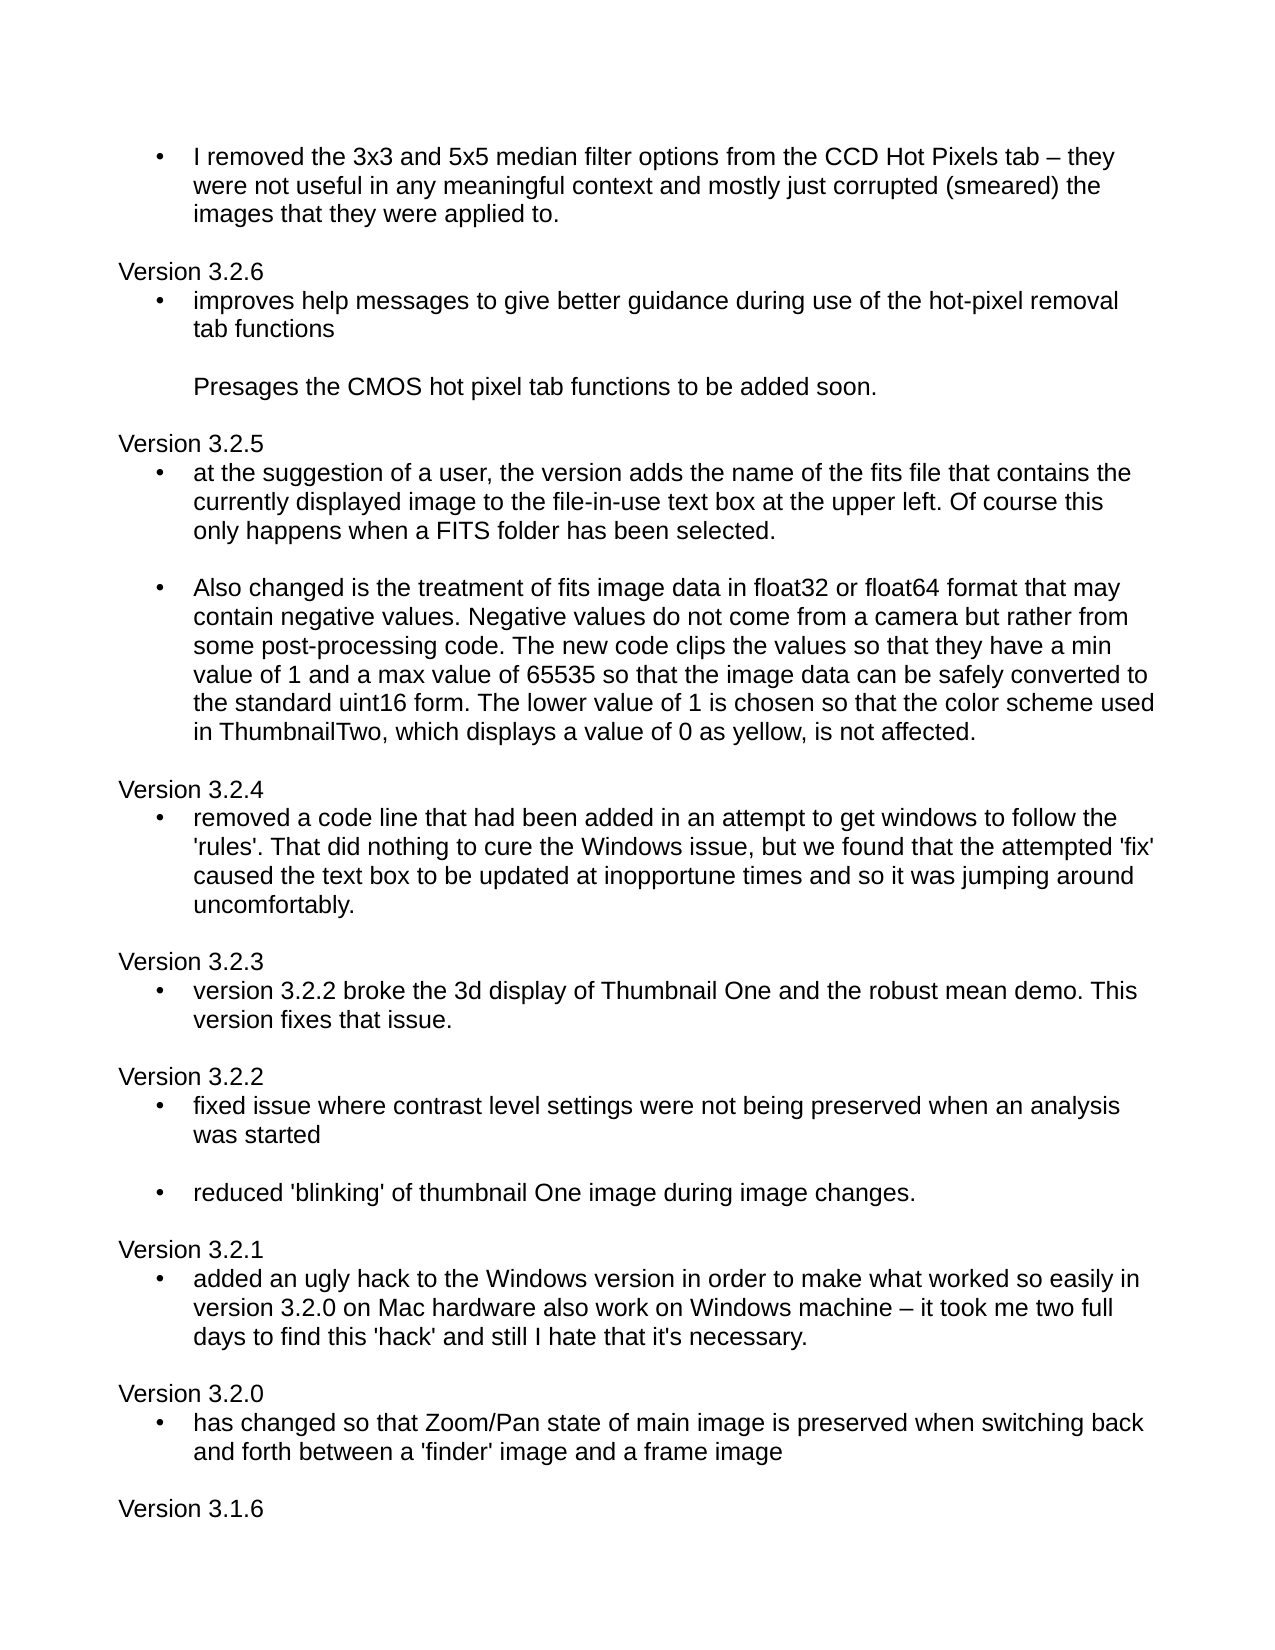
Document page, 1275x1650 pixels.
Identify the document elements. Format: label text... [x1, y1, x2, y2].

text Version 3.2.1 [118, 1235, 1157, 1264]
text Version 3.2.4 [118, 775, 1157, 803]
list I removed the 3x3 and 5x5 median filter options from the CCD Hot Pixels tab – they were not useful in any meaningful context and mostly just corrupted (smeared) the images that they were applied to. [156, 142, 1157, 257]
text Version 3.2.6 [118, 257, 1157, 286]
list Also changed is the treatment of fits image data in float32 or float64 format that may contain negative values. Negative values do not come from a camera but rather from some post-processing code. The new code clips the values so that they have a min value of 1 and a max value of 65535 so that the image data can be safely converted to the standard uint16 form. The lower value of 1 is chosen so that the color scheme used in ThumbnailTwo, which displays a value of 0 as yellow, is not affected. [156, 573, 1157, 775]
list has changed so that Zoom/Pan state of main image is preserved when switching back and forth between a 'finder' image and a frame image [156, 1408, 1157, 1494]
list version 3.2.2 broke the 3d display of Thumbnail One and the robust mean demo. This version fixes that issue. [156, 976, 1157, 1062]
list improves help messages to give better guidance during use of the hot-pixel removal tab functions Presages the CMOS hot pixel tab functions to be added soon. [156, 286, 1157, 429]
list at the suggestion of a user, the version adds the name of the fits file that contains the currently displayed image to the file-in-use text box at the upper left. Of course this only happens when a FITS folder has been selected. [156, 458, 1157, 573]
text Version 3.2.5 [118, 429, 1157, 458]
text Version 3.2.3 [118, 947, 1157, 976]
list fixed issue where contrast level settings were not being preserved when an analysis was started [156, 1091, 1157, 1177]
list removed a code line that had been added in an attempt to get windows to follow the 'rules'. That did nothing to cure the Windows issue, but we found that the attempted 'fix' caused the text box to be updated at inopportune times and so it was jumping around uncomfortably. [156, 803, 1157, 947]
list added an ugly hack to the Windows version in order to make what worked so easily in version 3.2.0 on Mac hardware also work on Windows machine – it took me two full days to find this 'hack' and still I hate that it's necessary. [156, 1264, 1157, 1379]
text Version 3.1.6 [118, 1494, 1157, 1523]
text Version 3.2.2 [118, 1062, 1157, 1091]
text Version 3.2.0 [118, 1379, 1157, 1408]
list reduced 'blinking' of thumbnail One image during image changes. [156, 1177, 1157, 1235]
text [118, 118, 1157, 142]
